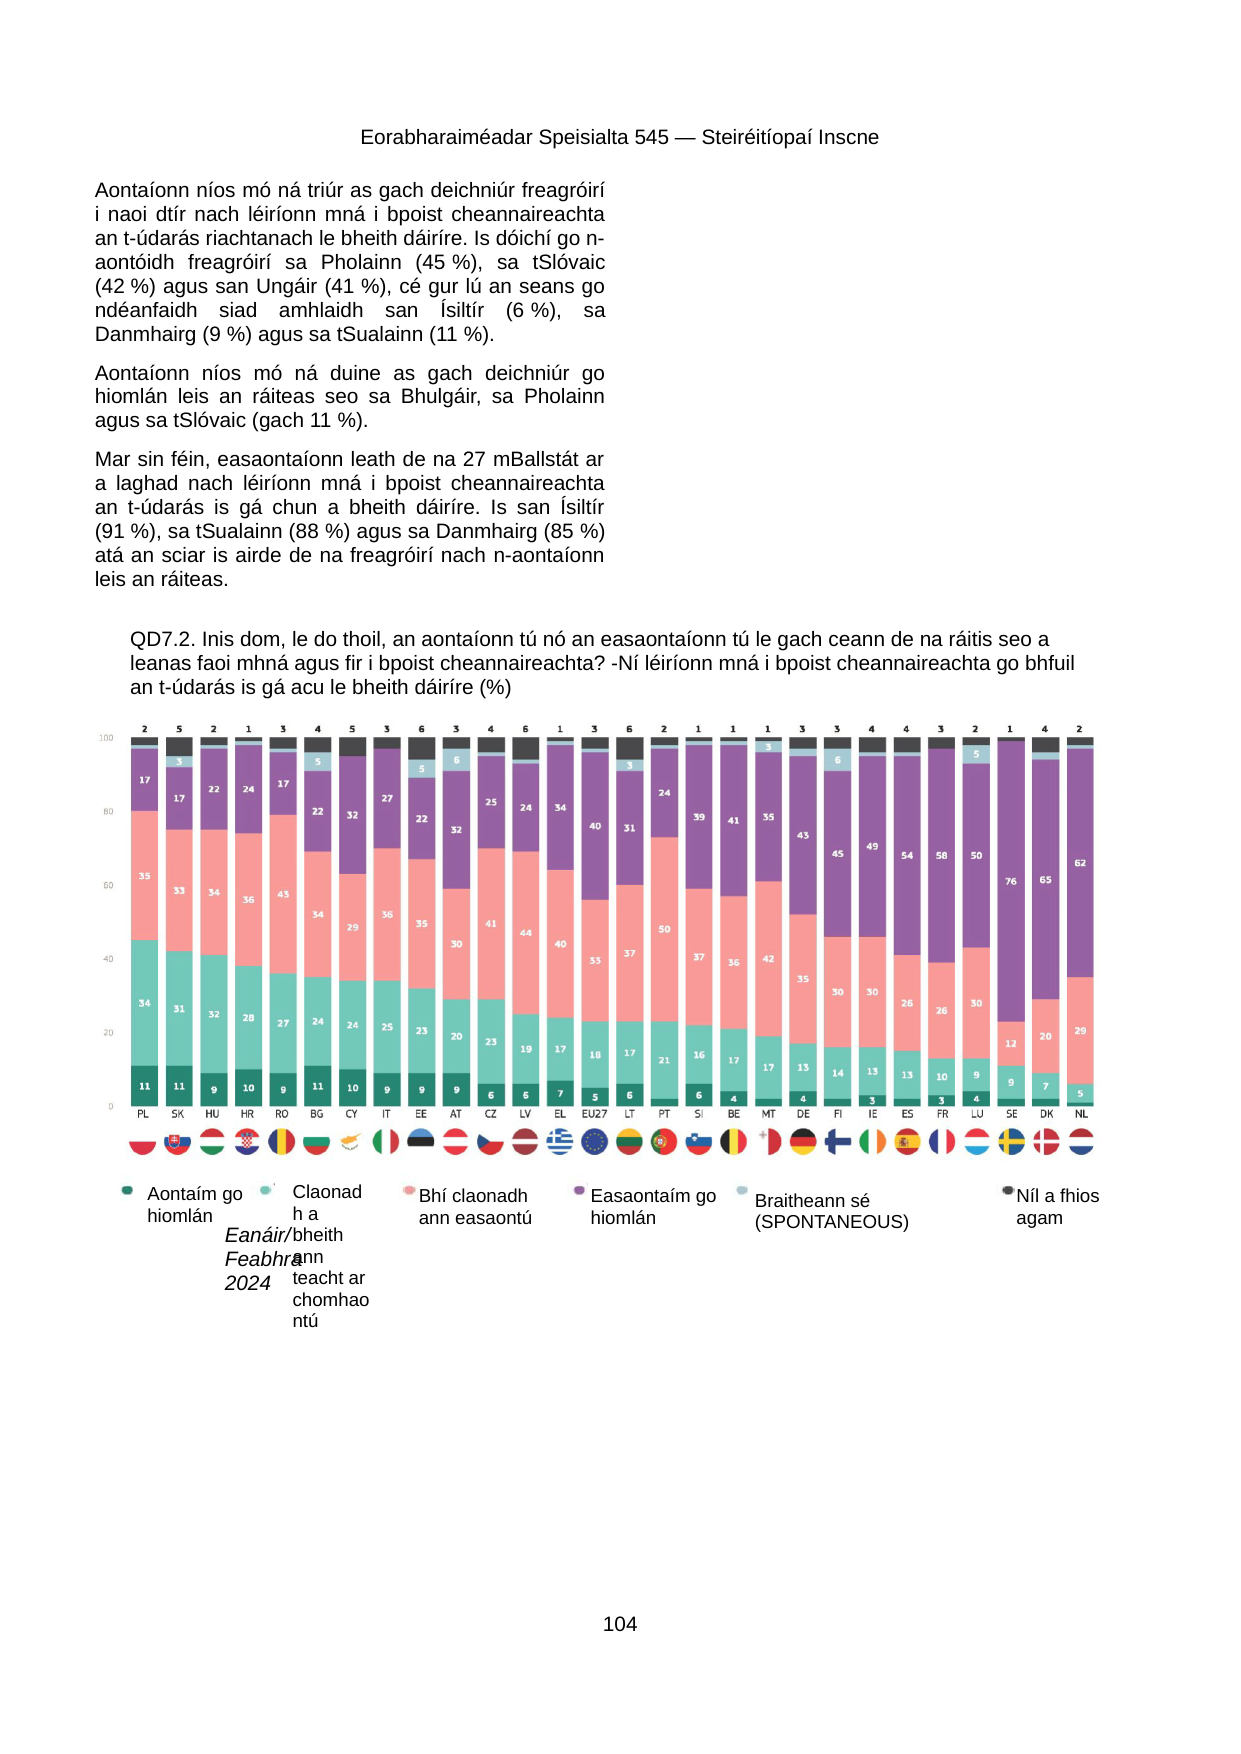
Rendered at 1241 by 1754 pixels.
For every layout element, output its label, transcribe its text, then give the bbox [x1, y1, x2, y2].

picture [115, 1168, 1015, 1205]
picture [93, 722, 1102, 1161]
text Aontaíonn níos mó ná triúr as gach deichniúr freagróirí i naoi dtír nach léiríonn mná i bpoist cheannaireachta an t-údarás riachtanach le bheith dáiríre. Is dóichí go n-aontóidh freagróirí sa Pholainn (45 %), sa tSlóvaic (42 %) agus san Ungáir (41 %), cé gur lú an seans go ndéanfaidh siad amhlaidh san Ísiltír (6 %), sa Danmhairg (9 %) agus sa tSualainn (11 %). [94, 178, 605, 346]
text Mar sin féin, easaontaíonn leath de na 27 mBallstát ar a laghad nach léiríonn mná i bpoist cheannaireachta an t-údarás is gá chun a bheith dáiríre. Is san Ísiltír (91 %), sa tSualainn (88 %) agus sa Danmhairg (85 %) atá an sciar is airde de na freagróirí nach n-aontaíonn leis an ráiteas. [94, 447, 605, 591]
text Aontaíonn níos mó ná duine as gach deichniúr go hiomlán leis an ráiteas seo sa Bhulgáir, sa Pholainn agus sa tSlóvaic (gach 11 %). [94, 360, 605, 432]
